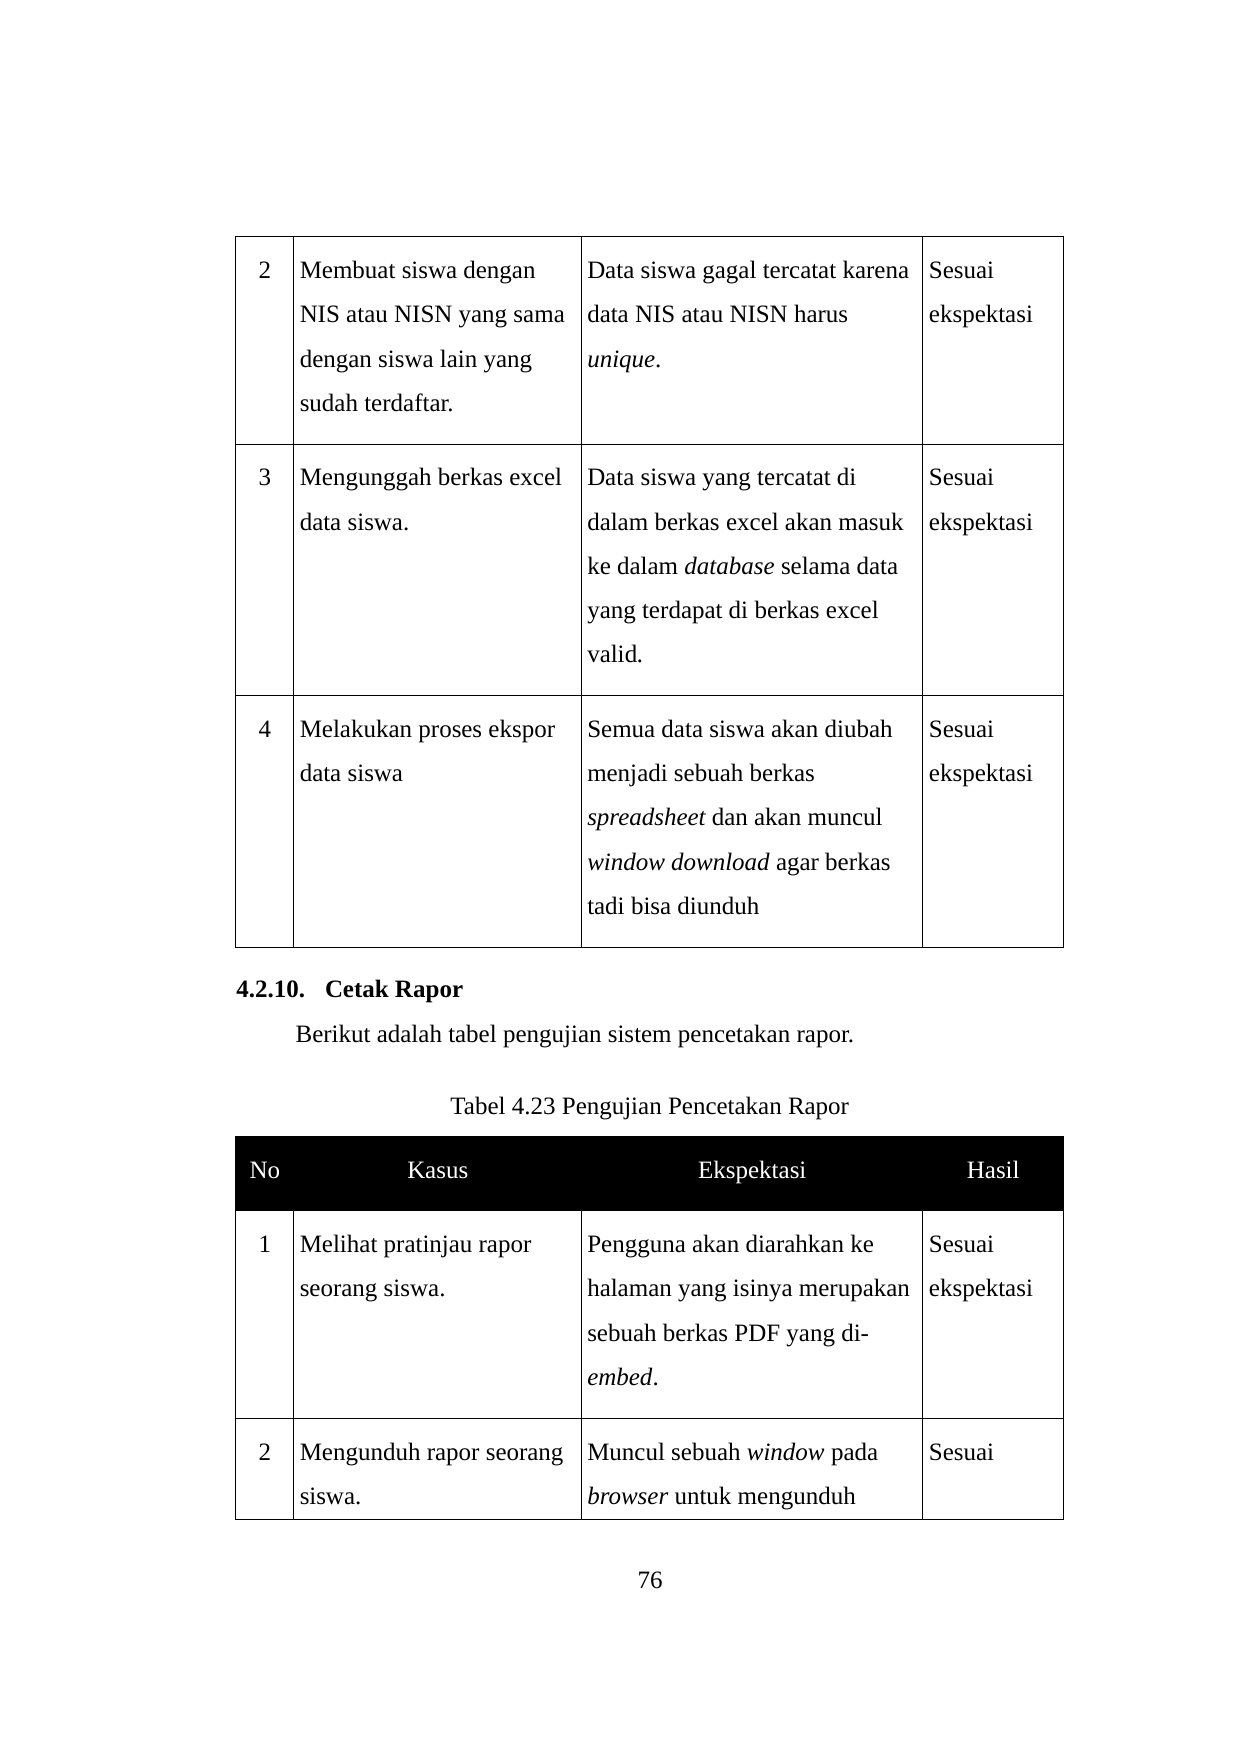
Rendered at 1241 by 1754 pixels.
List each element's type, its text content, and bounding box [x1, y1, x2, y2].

table_header Kasus [294, 1137, 581, 1210]
table_cell Sesuai ekspektasi [923, 445, 1063, 695]
table_cell Pengguna akan diarahkan ke halaman yang isinya merupakan sebuah berkas PDF yang di-embed. [582, 1211, 922, 1418]
table_cell 2 [236, 237, 293, 443]
table_cell 1 [236, 1211, 293, 1418]
table_cell 4 [236, 696, 293, 947]
table_cell Mengunduh rapor seorang siswa. [294, 1419, 581, 1519]
table_cell Semua data siswa akan diubah menjadi sebuah berkas spreadsheet dan akan muncul window download agar berkas tadi bisa diunduh [582, 696, 922, 947]
table_cell 3 [236, 445, 293, 695]
subtitle Cetak Rapor [236, 962, 1063, 1007]
text Berikut adalah tabel pengujian sistem pencetakan rapor. [236, 1019, 1063, 1048]
table_cell Sesuai ekspektasi [923, 1211, 1063, 1418]
table_cell Melakukan proses ekspor data siswa [294, 696, 581, 947]
text Tabel 4.23 Pengujian Pencetakan Rapor [236, 1079, 1063, 1123]
table_cell Sesuai ekspektasi [923, 696, 1063, 947]
table_header Hasil [923, 1137, 1063, 1210]
table_cell Membuat siswa dengan NIS atau NISN yang sama dengan siswa lain yang sudah terdaftar. [294, 237, 581, 443]
table_header Ekspektasi [582, 1137, 922, 1210]
table_cell Melihat pratinjau rapor seorang siswa. [294, 1211, 581, 1418]
table_cell 2 [236, 1419, 293, 1519]
table_cell Muncul sebuah window pada browser untuk mengunduh [582, 1419, 922, 1519]
table_cell Sesuai [923, 1419, 1063, 1519]
table_header No [236, 1137, 293, 1210]
table_cell Mengunggah berkas excel data siswa. [294, 445, 581, 695]
table_cell Data siswa yang tercatat di dalam berkas excel akan masuk ke dalam database selama data yang terdapat di berkas excel valid. [582, 445, 922, 695]
table_cell Data siswa gagal tercatat karena data NIS atau NISN harus unique. [582, 237, 922, 443]
table_cell Sesuai ekspektasi [923, 237, 1063, 443]
